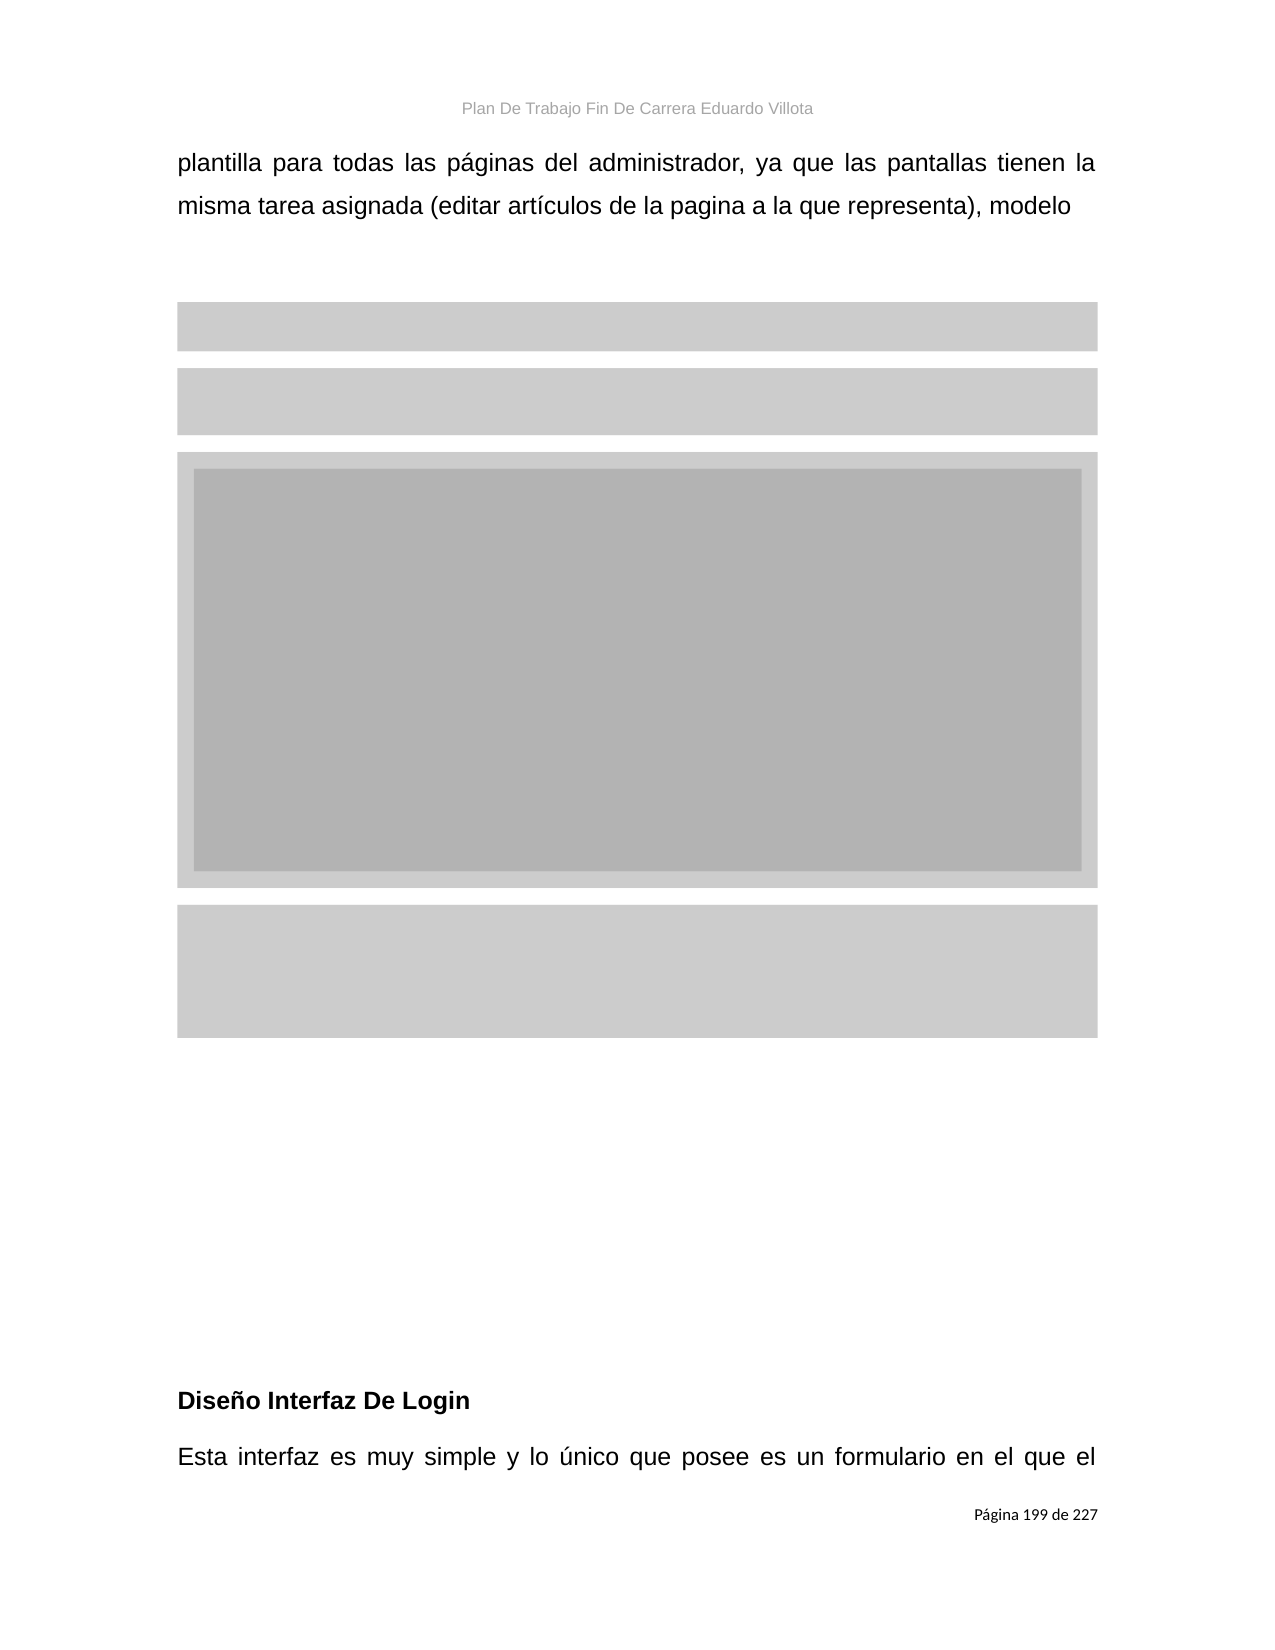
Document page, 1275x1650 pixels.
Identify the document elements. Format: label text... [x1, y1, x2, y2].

text Esta interfaz es muy simple y lo único que posee es un formulario en el que el [177, 1442, 1098, 1471]
picture [177, 302, 1098, 1038]
text Diseño Interfaz De Login [177, 1386, 1098, 1415]
text plantilla para todas las páginas del administrador, ya que las pantallas tienen la misma tarea asignada (editar artículos de la pagina a la que representa), modelo [177, 148, 1098, 219]
